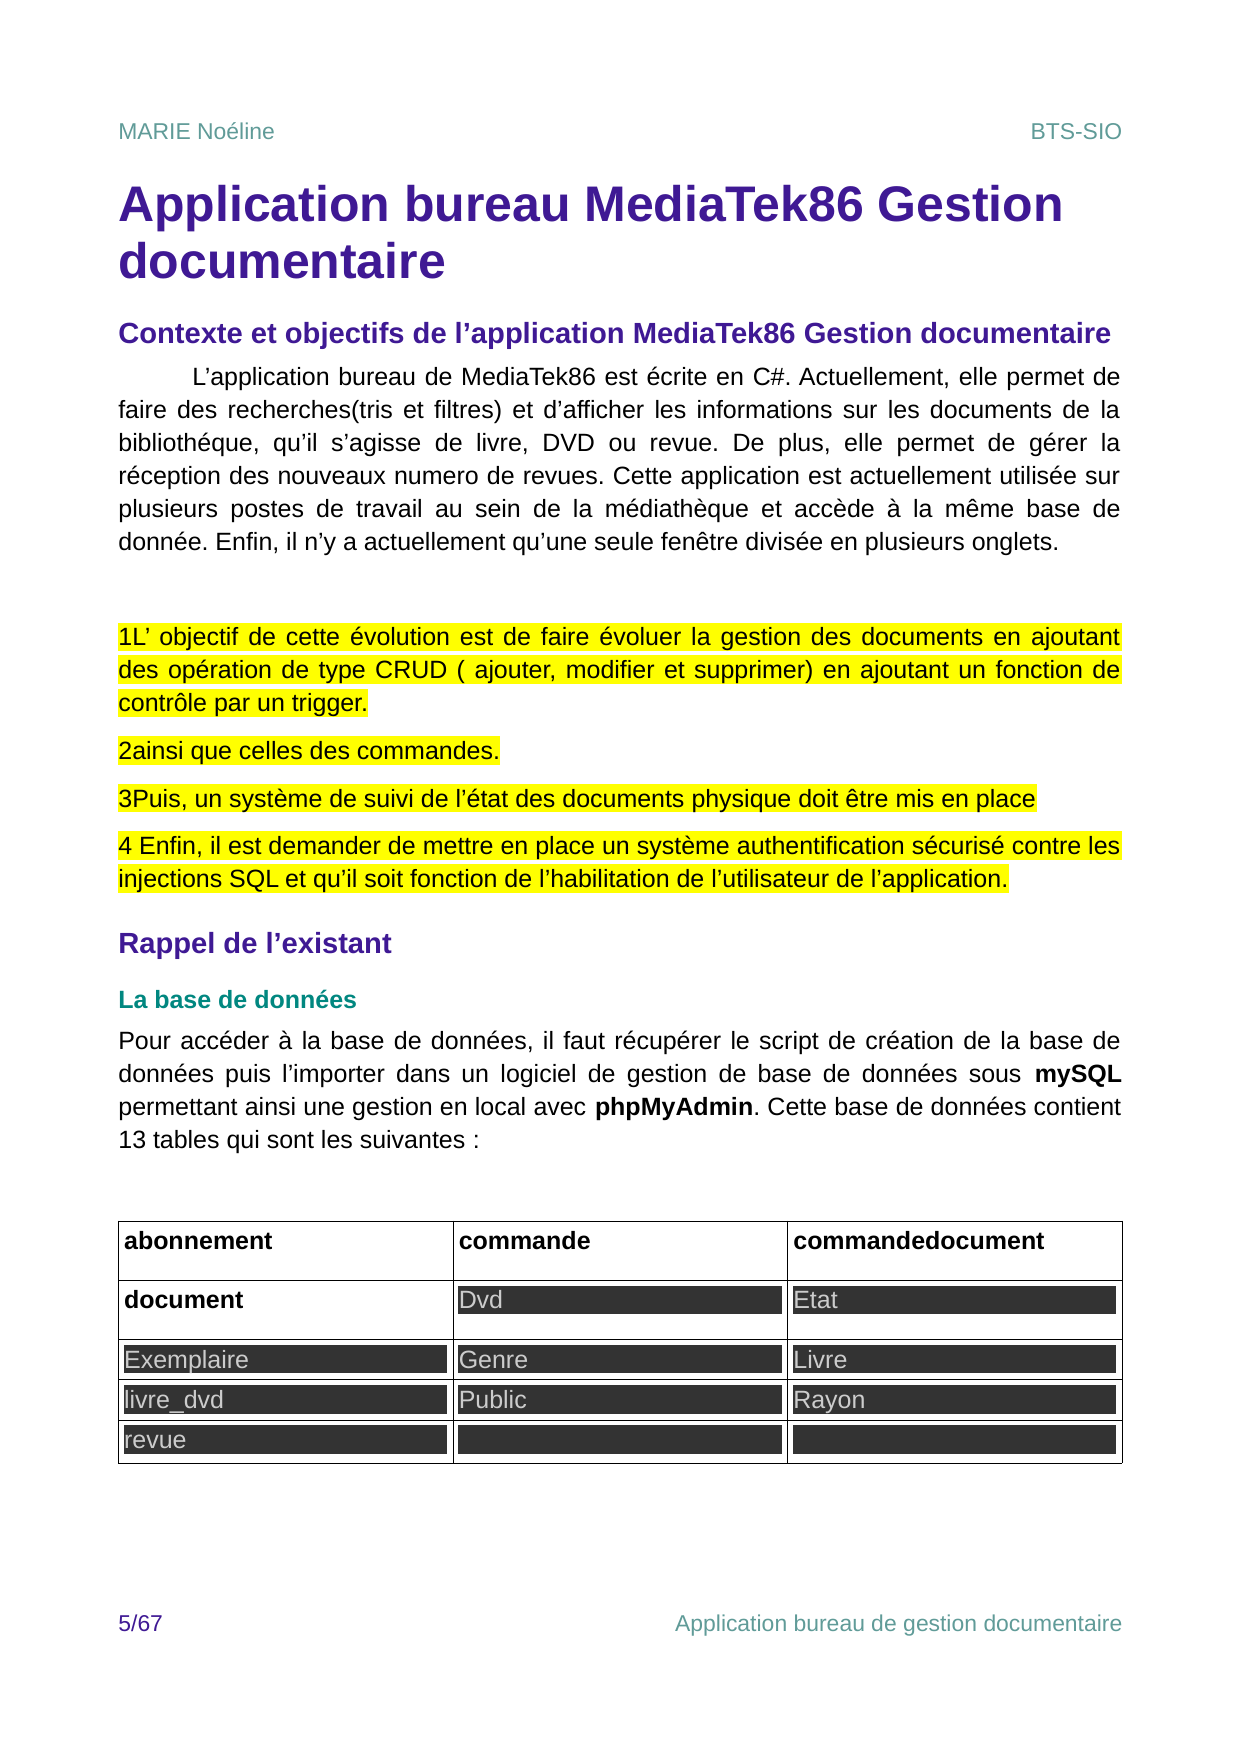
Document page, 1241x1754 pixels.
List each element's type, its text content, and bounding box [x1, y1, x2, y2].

subtitle Application bureau MediaTek86 Gestion documentaire [118, 174, 1122, 289]
table_cell Dvd [454, 1281, 787, 1339]
subtitle La base de données [118, 985, 1122, 1014]
table_cell livre_dvd [119, 1380, 453, 1419]
subtitle Contexte et objectifs de l’application MediaTek86 Gestion documentaire [118, 316, 1122, 349]
table_cell Etat [788, 1281, 1122, 1339]
table_cell document [119, 1281, 453, 1339]
table_header abonnement [119, 1222, 453, 1280]
text 4 Enfin, il est demander de mettre en place un système authentification sécurisé contre les injections SQL et qu’il soit fonction de l’habilitation de l’utilisateur de l’application. [118, 831, 1122, 893]
table_cell [788, 1421, 1122, 1463]
table_cell Rayon [788, 1380, 1122, 1419]
subtitle Rappel de l’existant [118, 926, 1122, 960]
table_cell revue [119, 1421, 453, 1463]
table_cell Public [454, 1380, 787, 1419]
text 2ainsi que celles des commandes. [118, 736, 1122, 765]
table_cell [454, 1421, 787, 1463]
table_cell Livre [788, 1340, 1122, 1379]
text L’application bureau de MediaTek86 est écrite en C#. Actuellement, elle permet de faire des recherches(tris et filtres) et d’afficher les informations sur les documents de la bibliothéque, qu’il s’agisse de livre, DVD ou revue. De plus, elle permet de gérer la réception des nouveaux numero de revues. Cette application est actuellement utilisée sur plusieurs postes de travail au sein de la médiathèque et accède à la même base de donnée. Enfin, il n’y a actuellement qu’une seule fenêtre divisée en plusieurs onglets. [118, 362, 1122, 556]
text Pour accéder à la base de données, il faut récupérer le script de création de la base de données puis l’importer dans un logiciel de gestion de base de données sous mySQL permettant ainsi une gestion en local avec phpMyAdmin. Cette base de données contient 13 tables qui sont les suivantes : [118, 1026, 1122, 1154]
table_header commande [454, 1222, 787, 1280]
text 3Puis, un système de suivi de l’état des documents physique doit être mis en place [118, 784, 1122, 812]
table_cell Genre [454, 1340, 787, 1379]
table_header commandedocument [788, 1222, 1122, 1280]
table_cell Exemplaire [119, 1340, 453, 1379]
text 1L’ objectif de cette évolution est de faire évoluer la gestion des documents en ajoutant des opération de type CRUD ( ajouter, modifier et supprimer) en ajoutant un fonction de contrôle par un trigger. [118, 622, 1122, 717]
